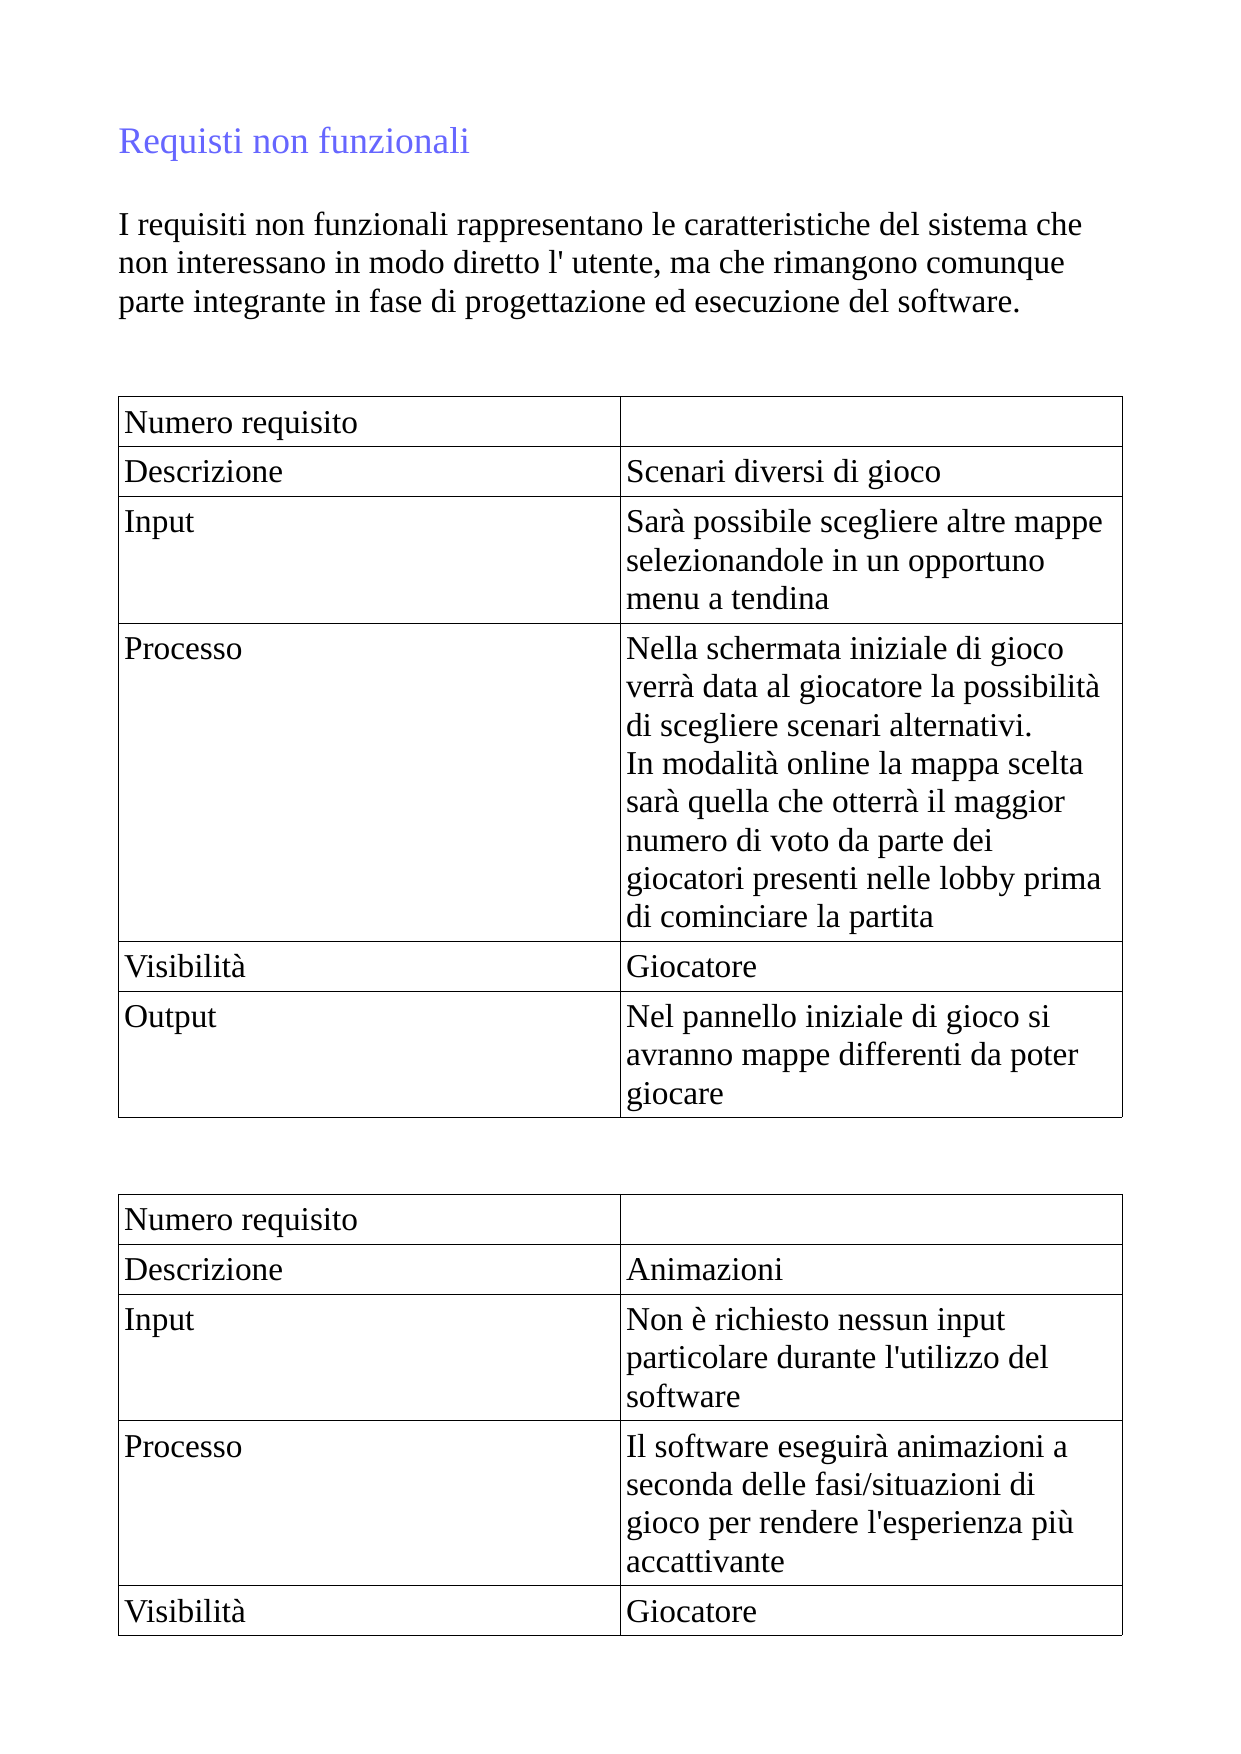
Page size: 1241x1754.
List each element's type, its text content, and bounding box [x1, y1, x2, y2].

table_cell Visibilità [119, 942, 620, 991]
table_header Numero requisito [119, 397, 620, 446]
table_cell Visibilità [119, 1586, 620, 1635]
table_cell Output [119, 992, 620, 1117]
text Requisti non funzionali [118, 118, 1122, 161]
table_cell Descrizione [119, 1245, 620, 1294]
table_header [621, 1195, 1122, 1244]
table_cell Giocatore [621, 942, 1122, 991]
table_cell Scenari diversi di gioco [621, 447, 1122, 496]
table_cell Input [119, 1295, 620, 1420]
table_cell Nella schermata iniziale di gioco verrà data al giocatore la possibilità di scegliere scenari alternativi. In modalità online la mappa scelta sarà quella che otterrà il maggior numero di voto da parte dei giocatori presenti nelle lobby prima di cominciare la partita [621, 624, 1122, 941]
table_cell Input [119, 497, 620, 622]
table_cell Non è richiesto nessun input particolare durante l'utilizzo del software [621, 1295, 1122, 1420]
text I requisiti non funzionali rappresentano le caratteristiche del sistema che non interessano in modo diretto l' utente, ma che rimangono comunque parte integrante in fase di progettazione ed esecuzione del software. [118, 204, 1122, 319]
table_cell Giocatore [621, 1586, 1122, 1635]
table_cell Processo [119, 624, 620, 941]
table_cell Animazioni [621, 1245, 1122, 1294]
table_cell Il software eseguirà animazioni a seconda delle fasi/situazioni di gioco per rendere l'esperienza più accattivante [621, 1421, 1122, 1585]
table_cell Descrizione [119, 447, 620, 496]
table_header Numero requisito [119, 1195, 620, 1244]
table_header [621, 397, 1122, 446]
table_cell Nel pannello iniziale di gioco si avranno mappe differenti da poter giocare [621, 992, 1122, 1117]
table_cell Sarà possibile scegliere altre mappe selezionandole in un opportuno menu a tendina [621, 497, 1122, 622]
table_cell Processo [119, 1421, 620, 1585]
